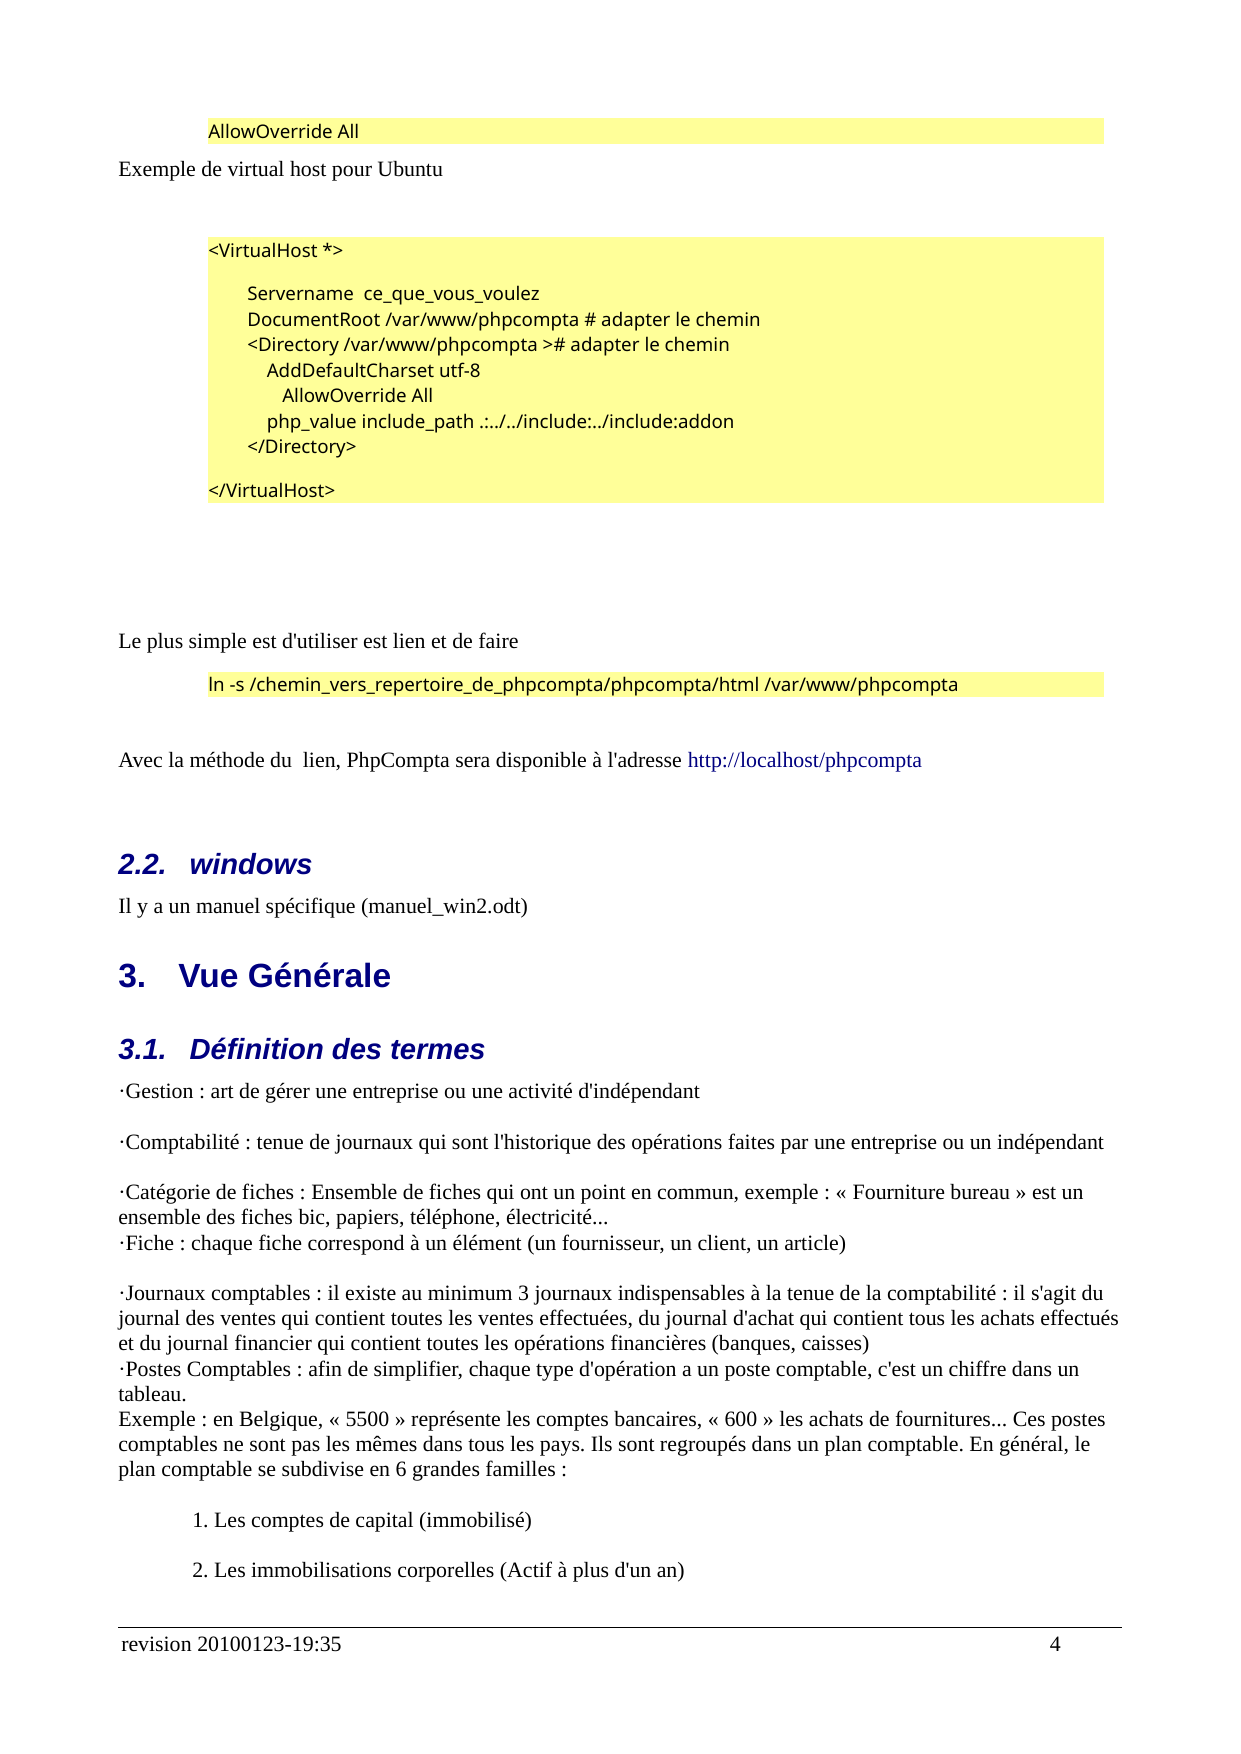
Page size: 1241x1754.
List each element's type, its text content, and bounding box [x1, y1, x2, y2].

text 2. Les immobilisations corporelles (Actif à plus d'un an) [118, 1557, 1122, 1582]
subtitle Vue Générale [118, 956, 1122, 995]
text Le plus simple est d'utiliser est lien et de faire [118, 628, 1122, 653]
text Servername ce_que_vous_voulez DocumentRoot /var/www/phpcompta # adapter le chemin <Directory /var/www/phpcompta ># adapter le chemin AddDefaultCharset utf-8 AllowOverride All php_value include_path .:../../include:../include:addon </Directory> [208, 281, 1104, 459]
text <VirtualHost *> [208, 237, 1104, 263]
text ·Comptabilité : tenue de journaux qui sont l'historique des opérations faites par une entreprise ou un indépendant [118, 1129, 1122, 1154]
text Exemple de virtual host pour Ubuntu [118, 156, 1122, 181]
text Exemple : en Belgique, « 5500 » représente les comptes bancaires, « 600 » les achats de fournitures... Ces postes comptables ne sont pas les mêmes dans tous les pays. Ils sont regroupés dans un plan comptable. En général, le plan comptable se subdivise en 6 grandes familles : [118, 1406, 1122, 1482]
text ·Fiche : chaque fiche correspond à un élément (un fournisseur, un client, un article) [118, 1229, 1122, 1255]
text ln -s /chemin_vers_repertoire_de_phpcompta/phpcompta/html /var/www/phpcompta [208, 672, 1104, 697]
text AllowOverride All [208, 118, 1104, 144]
text </VirtualHost> [208, 477, 1104, 503]
text Avec la méthode du lien, PhpCompta sera disponible à l'adresse http://localhost/phpcompta [118, 747, 1122, 772]
text ·Gestion : art de gérer une entreprise ou une activité d'indépendant [118, 1078, 1121, 1103]
text ·Catégorie de fiches : Ensemble de fiches qui ont un point en commun, exemple : « Fourniture bureau » est un ensemble des fiches bic, papiers, téléphone, électricité... [118, 1179, 1122, 1229]
text Il y a un manuel spécifique (manuel_win2.odt) [118, 893, 1122, 918]
subtitle Définition des termes [118, 1032, 1122, 1066]
text ·Journaux comptables : il existe au minimum 3 journaux indispensables à la tenue de la comptabilité : il s'agit du journal des ventes qui contient toutes les ventes effectuées, du journal d'achat qui contient tous les achats effectués et du journal financier qui contient toutes les opérations financières (banques, caisses) [118, 1280, 1131, 1356]
text 1. Les comptes de capital (immobilisé) [118, 1507, 1122, 1532]
text ·Postes Comptables : afin de simplifier, chaque type d'opération a un poste comptable, c'est un chiffre dans un tableau. [118, 1356, 1122, 1406]
subtitle windows [118, 847, 1122, 881]
